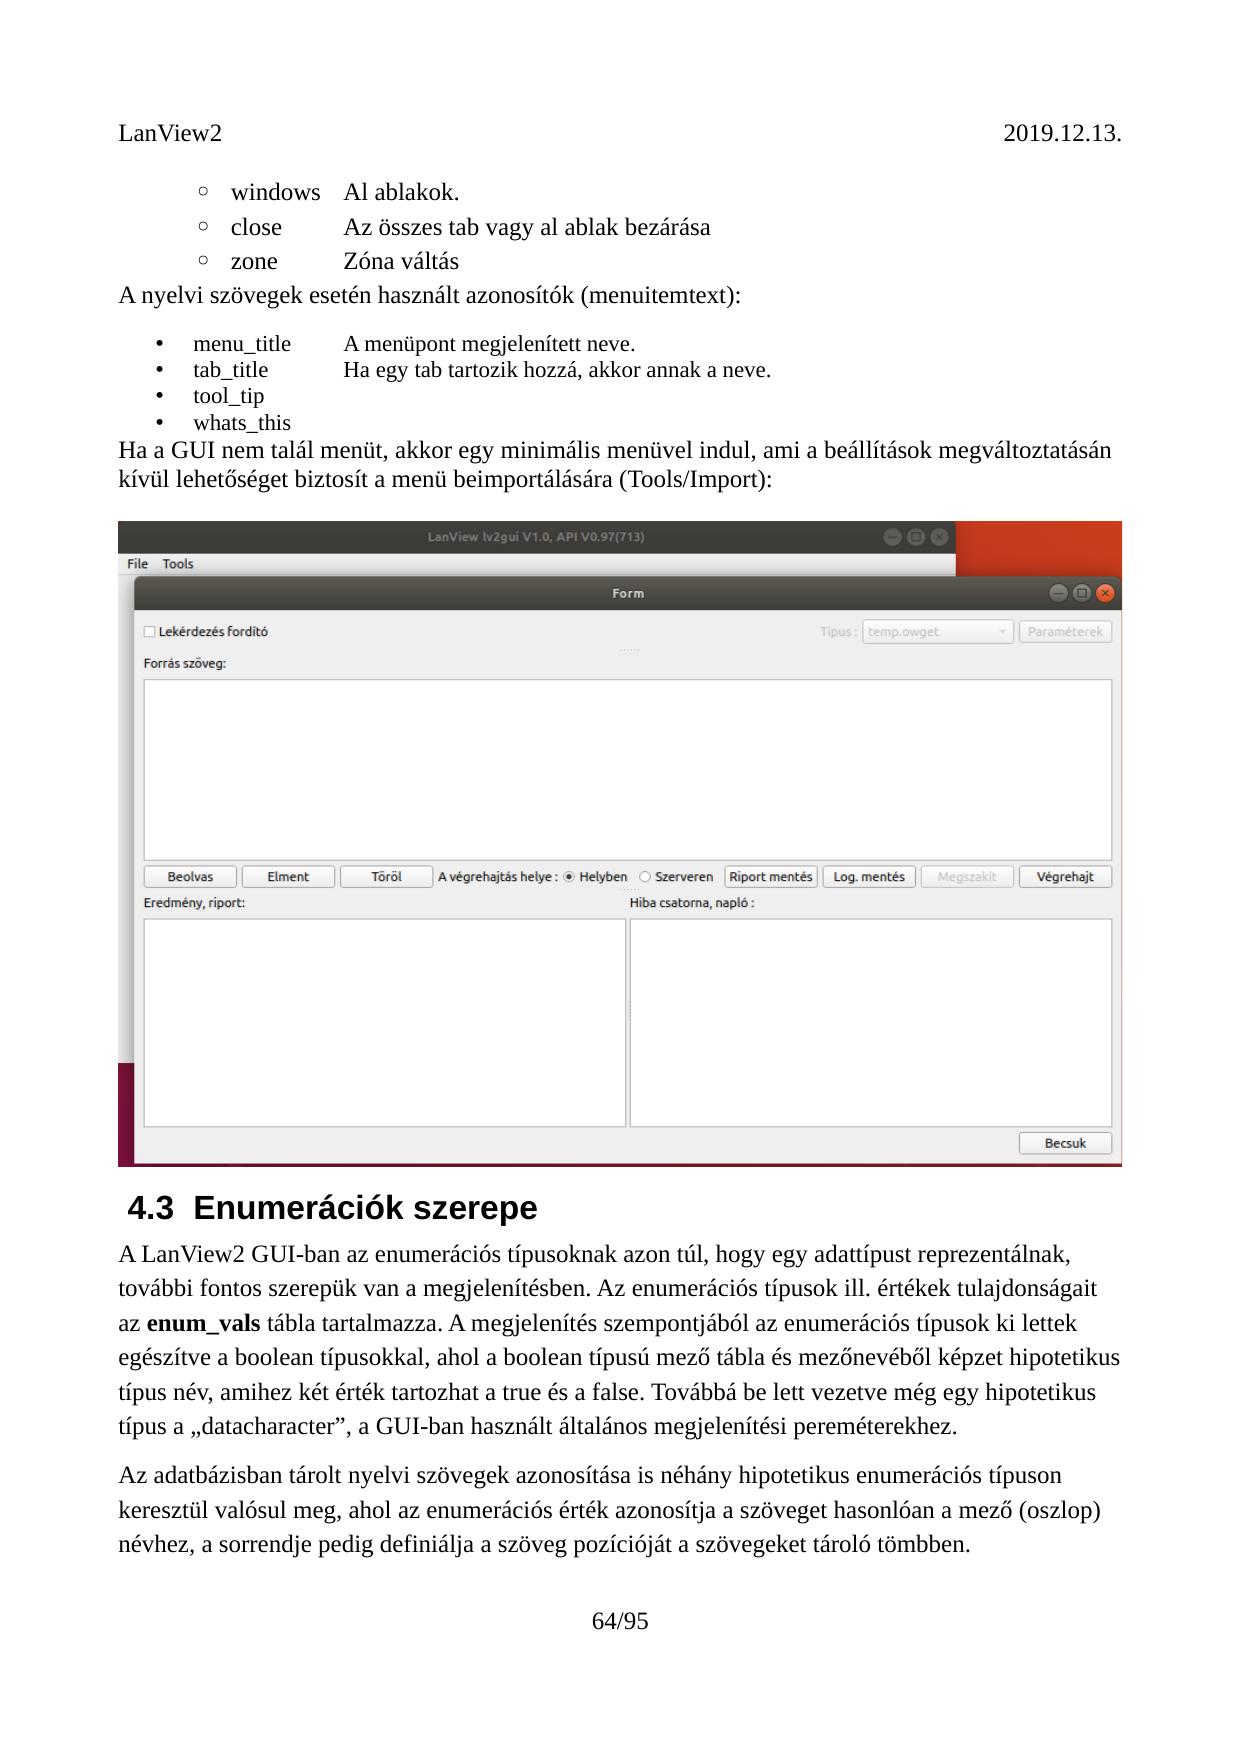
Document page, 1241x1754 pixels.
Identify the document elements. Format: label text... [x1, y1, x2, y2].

list whats_this [156, 409, 1122, 435]
list close Az összes tab vagy al ablak bezárása [193, 212, 1122, 240]
text A nyelvi szövegek esetén használt azonosítók (menuitemtext): [118, 281, 1122, 309]
list zone Zóna váltás [193, 246, 1122, 275]
picture [118, 521, 1123, 1167]
list menu_title A menüpont megjelenített neve. [156, 329, 1122, 356]
text Az adatbázisban tárolt nyelvi szövegek azonosítása is néhány hipotetikus enumerációs típuson keresztül valósul meg, ahol az enumerációs érték azonosítja a szöveget hasonlóan a mező (oszlop) névhez, a sorrendje pedig definiálja a szöveg pozícióját a szövegeket tároló tömbben. [118, 1460, 1122, 1558]
text Ha a GUI nem talál menüt, akkor egy minimális menüvel indul, ami a beállítások megváltoztatásán kívül lehetőséget biztosít a menü beimportálására (Tools/Import): [118, 435, 1122, 492]
list tab_title Ha egy tab tartozik hozzá, akkor annak a neve. [156, 356, 1122, 382]
subtitle Enumerációk szerepe [118, 1188, 1122, 1226]
list windows Al ablakok. [193, 177, 1122, 206]
list tool_tip [156, 382, 1122, 409]
text A LanView2 GUI-ban az enumerációs típusoknak azon túl, hogy egy adattípust reprezentálnak, további fontos szerepük van a megjelenítésben. Az enumerációs típusok ill. értékek tulajdonságait az enum_vals tábla tartalmazza. A megjelenítés szempontjából az enumerációs típusok ki lettek egészítve a boolean típusokkal, ahol a boolean típusú mező tábla és mezőnevéből képzet hipotetikus típus név, amihez két érték tartozhat a true és a false. Továbbá be lett vezetve még egy hipotetikus típus a „datacharacter”, a GUI-ban használt általános megjelenítési pereméterekhez. [118, 1239, 1122, 1440]
